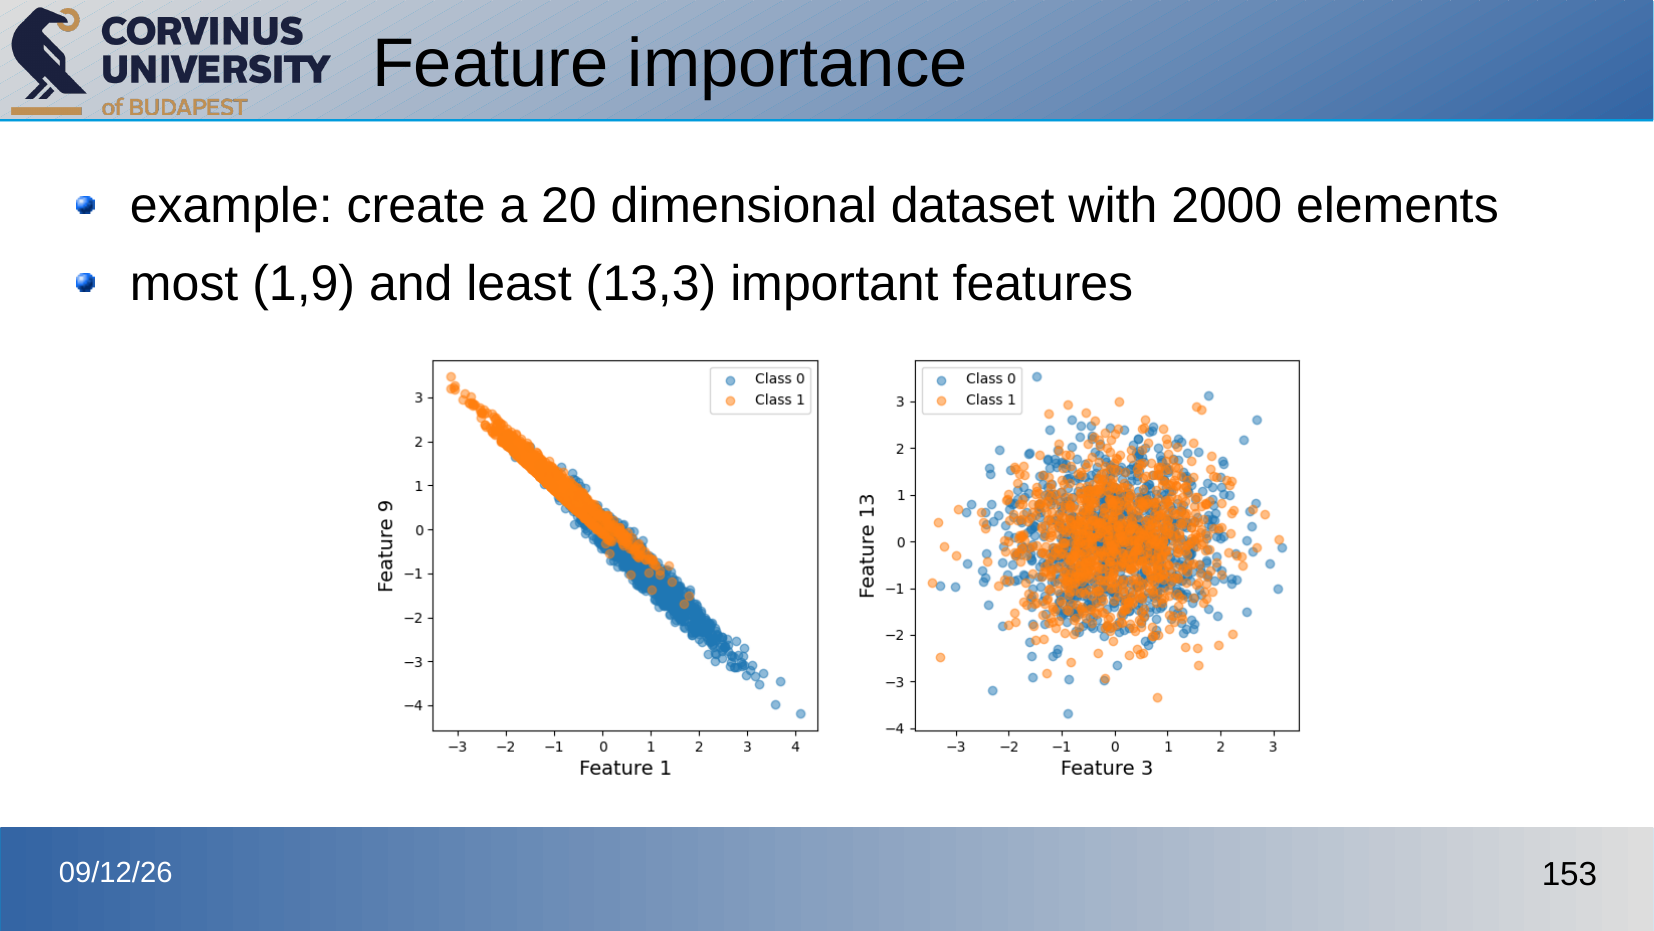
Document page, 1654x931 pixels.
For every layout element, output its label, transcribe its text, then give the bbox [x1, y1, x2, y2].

picture [11, 7, 331, 115]
list example: create a 20 dimensional dataset with 2000 elements most (1,9) and least (13,3) important features [59, 177, 1595, 709]
picture [336, 318, 1341, 821]
title Feature importance [372, 23, 1625, 103]
